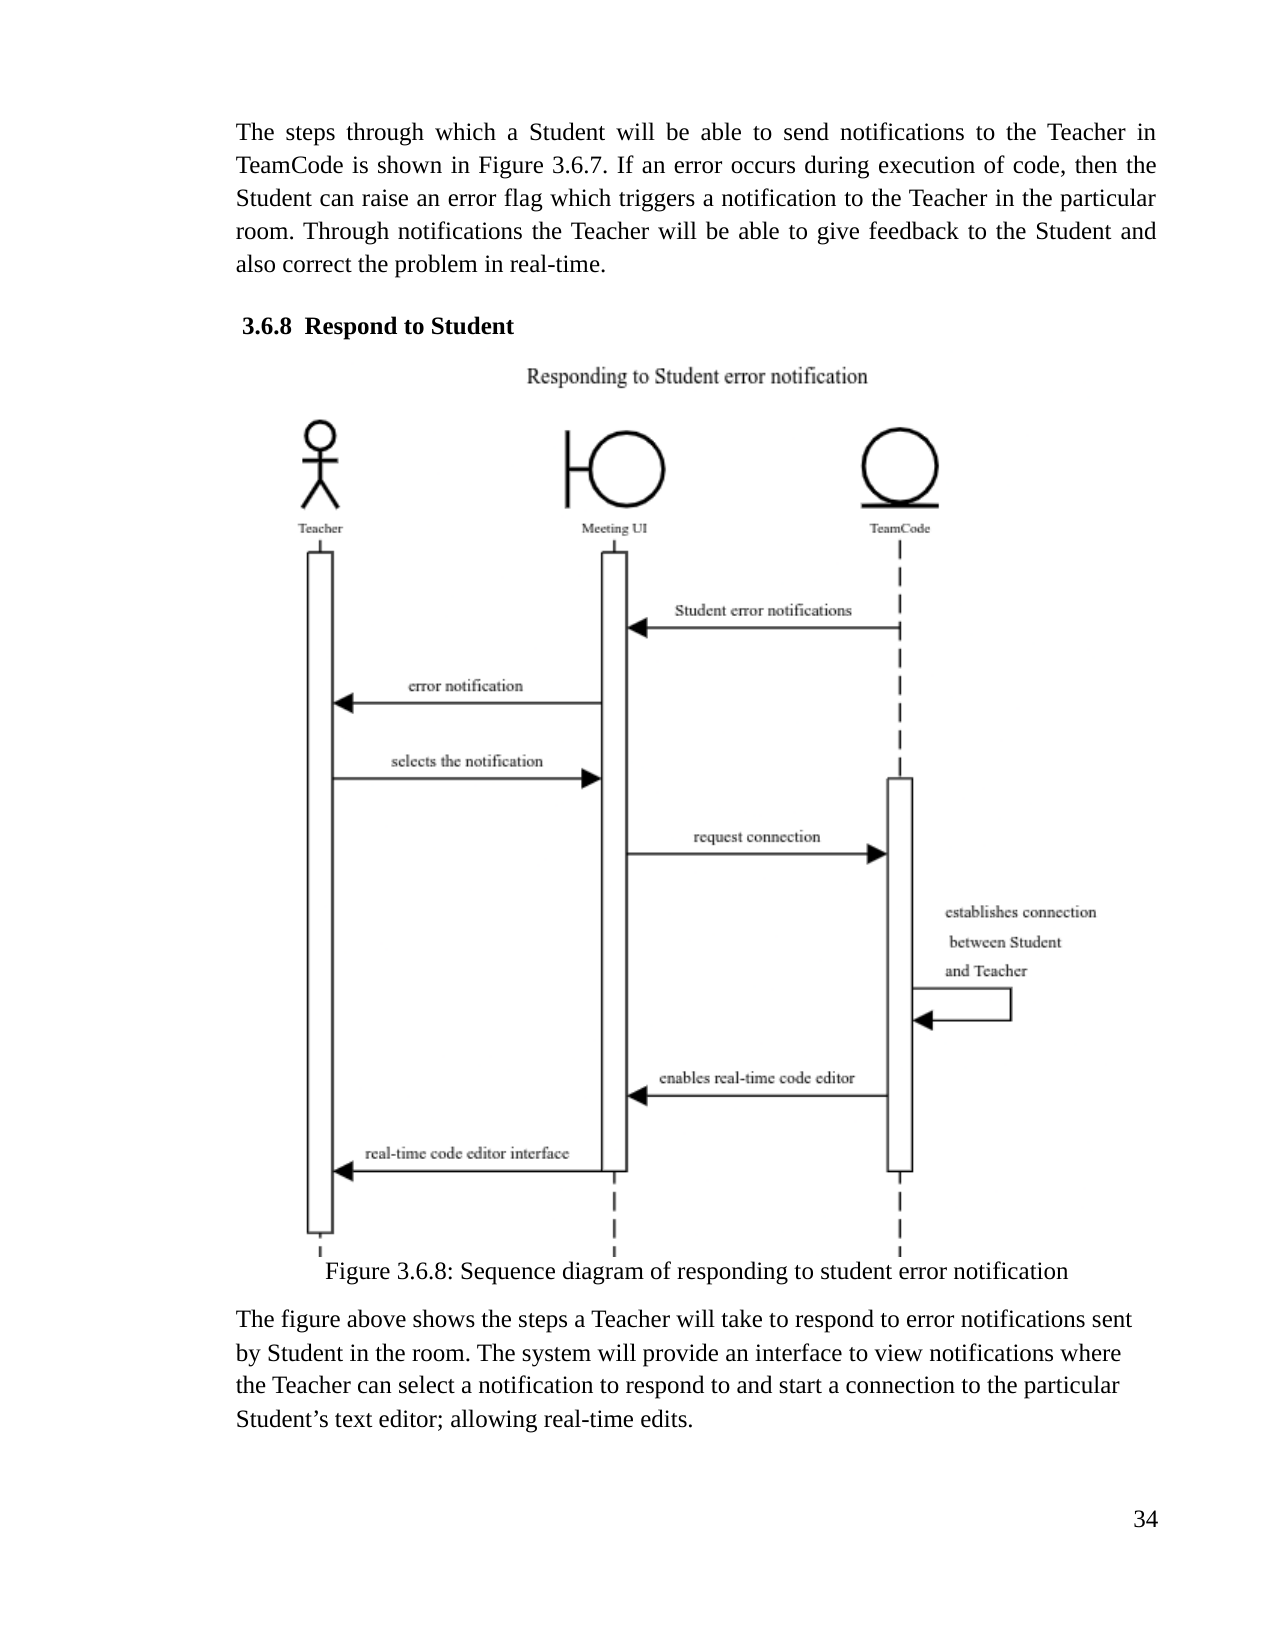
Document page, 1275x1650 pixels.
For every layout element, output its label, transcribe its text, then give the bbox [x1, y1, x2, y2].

text The figure above shows the steps a Teacher will take to respond to error notifications sent by Student in the room. The system will provide an interface to view notifications where the Teacher can select a notification to respond to and start a connection to the particular Student’s text editor; allowing real-time edits. [236, 1304, 1158, 1432]
picture [286, 346, 1108, 1257]
text Figure 3.6.8: Sequence diagram of responding to student error notification [287, 1257, 1107, 1285]
text The steps through which a Student will be able to send notifications to the Teacher in TeamCode is shown in Figure 3.6.7. If an error occurs during execution of code, then the Student can raise an error flag which triggers a notification to the Teacher in the particular room. Through notifications the Teacher will be able to give feedback to the Student and also correct the problem in real-time. [236, 117, 1158, 278]
subtitle Respond to Student [236, 311, 1158, 340]
